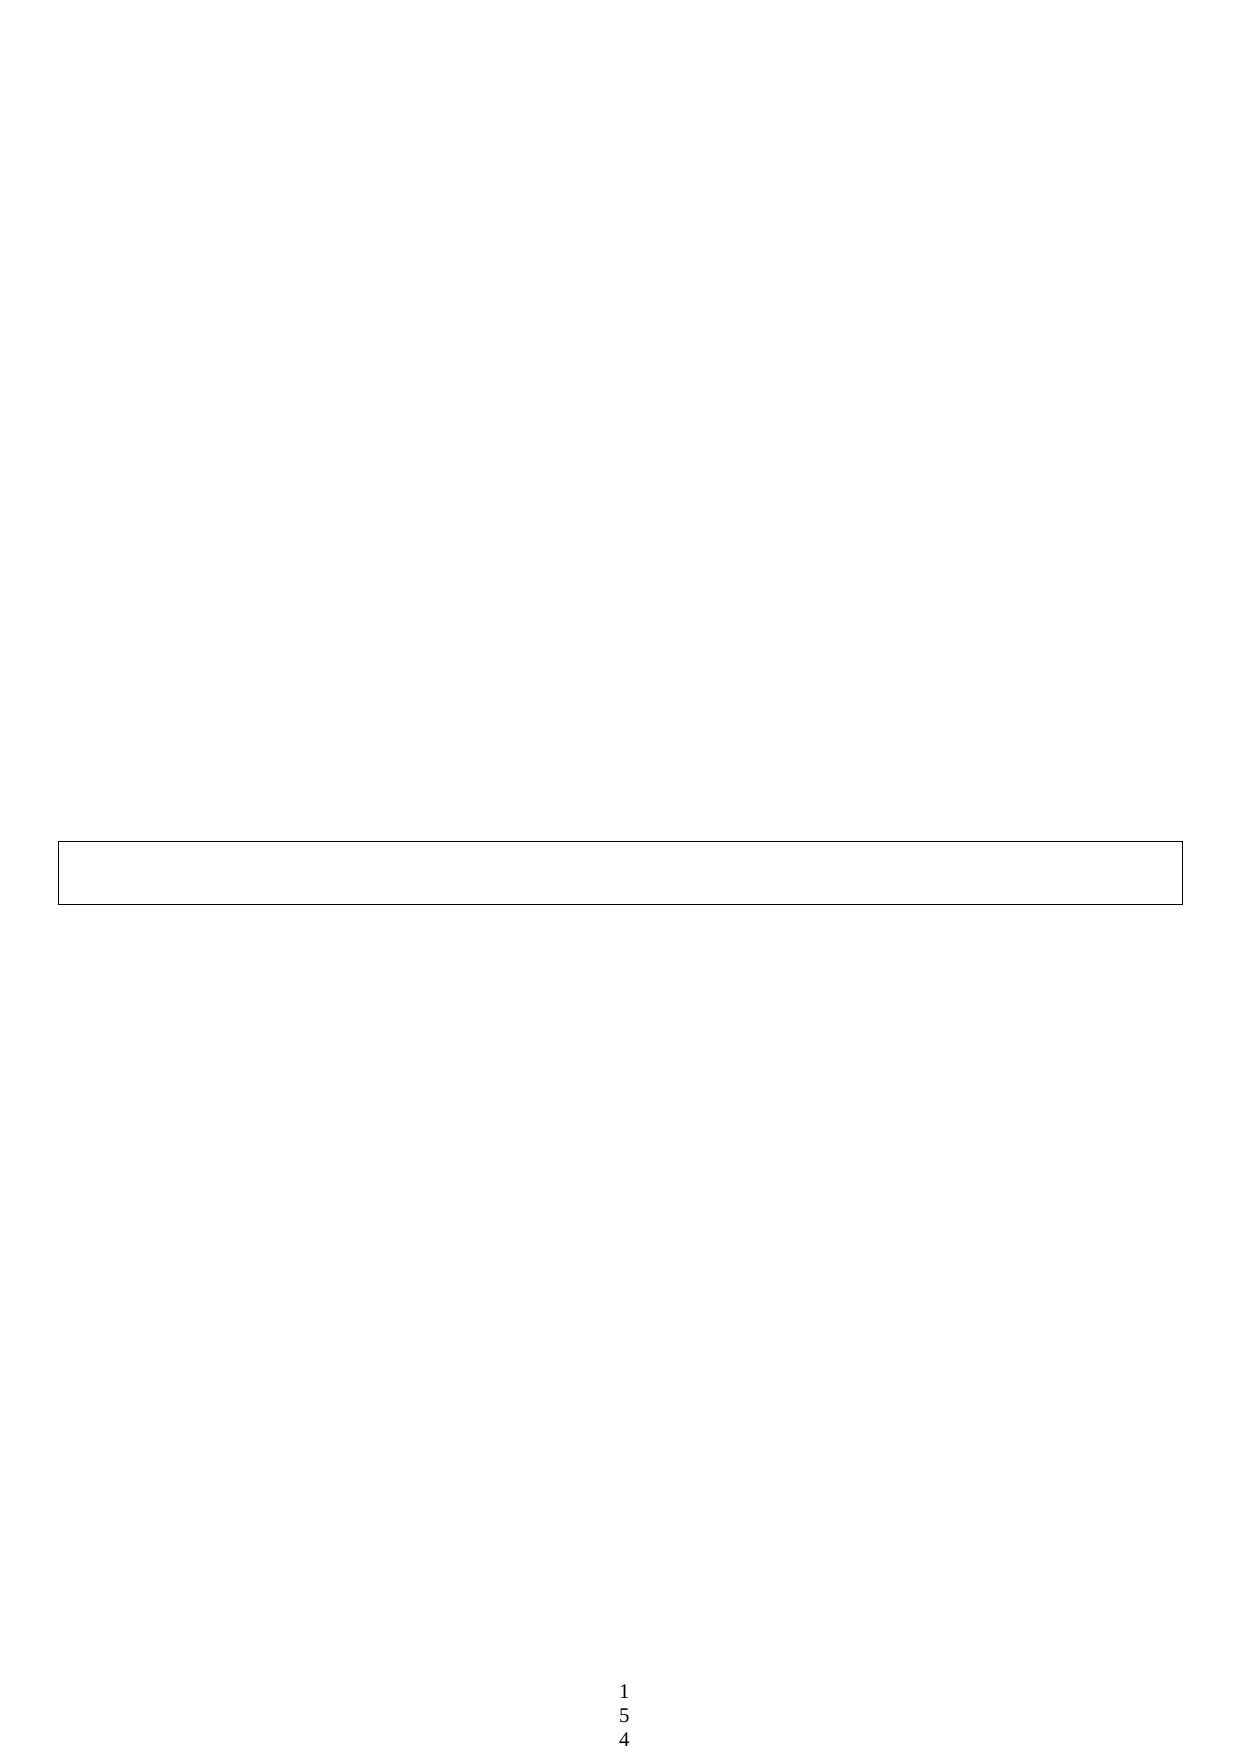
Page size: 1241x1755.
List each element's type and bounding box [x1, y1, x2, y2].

table_cell [59, 842, 1182, 904]
